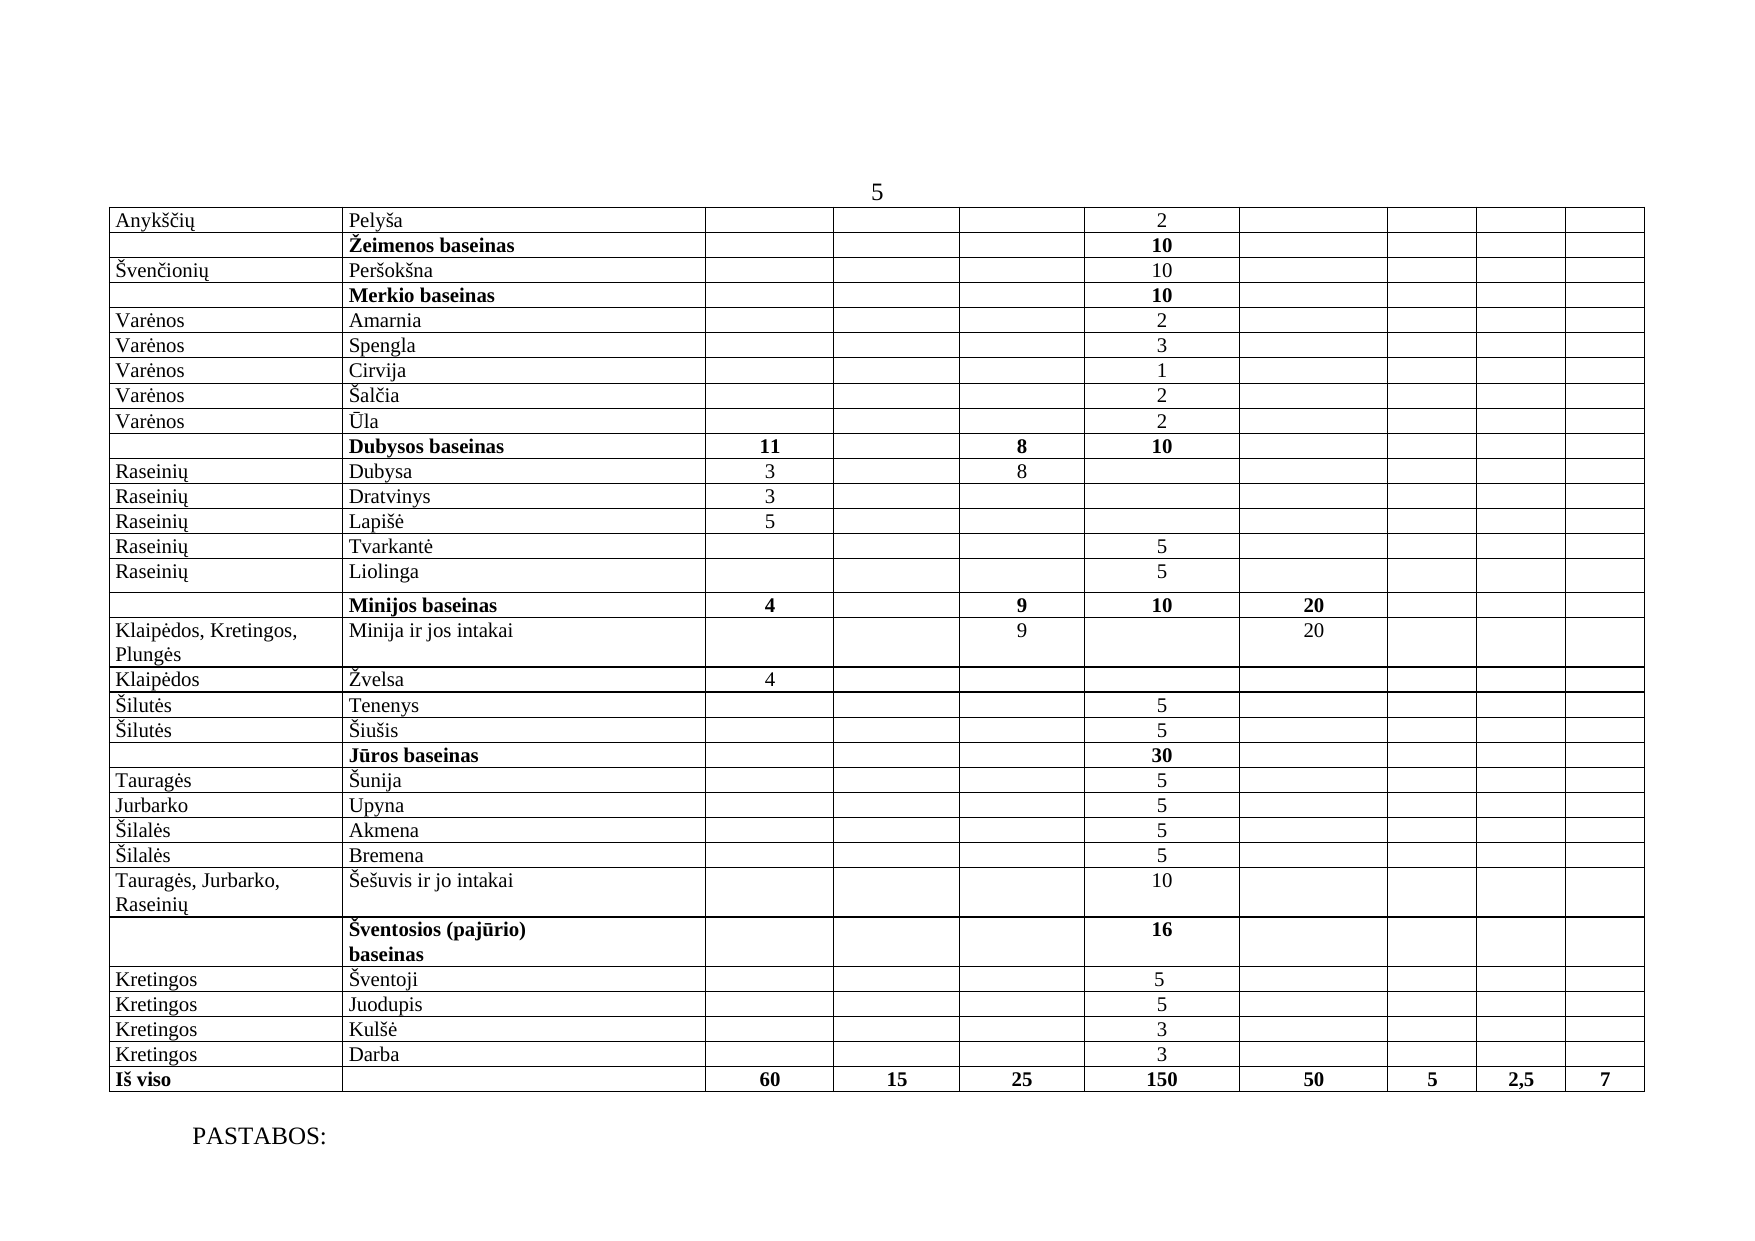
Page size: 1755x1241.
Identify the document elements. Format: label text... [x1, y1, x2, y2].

table_cell [834, 992, 959, 1016]
table_cell [834, 593, 959, 617]
table_cell [1240, 768, 1387, 792]
table_cell [960, 1042, 1084, 1066]
table_cell 5 [1085, 534, 1239, 558]
table_cell [834, 793, 959, 817]
table_cell [834, 509, 959, 533]
table_cell [960, 333, 1084, 357]
table_cell [1477, 484, 1565, 508]
table_cell [1566, 559, 1644, 592]
table_cell Šilalės [110, 843, 342, 867]
table_cell [960, 693, 1084, 717]
table_cell [1388, 1042, 1476, 1066]
table_cell [1388, 1017, 1476, 1041]
table_cell [1566, 484, 1644, 508]
table_cell [1477, 409, 1565, 433]
table_cell [1388, 258, 1476, 282]
table_cell 10 [1085, 868, 1239, 916]
table_cell Dubysos baseinas [343, 434, 705, 458]
table_cell [1566, 409, 1644, 433]
table_cell [1566, 384, 1644, 407]
table_cell [834, 459, 959, 483]
table_cell [1240, 509, 1387, 533]
table_cell [1240, 308, 1387, 332]
table_cell 10 [1085, 258, 1239, 282]
table_cell [1388, 358, 1476, 382]
table_cell [706, 283, 833, 307]
table_cell 11 [706, 434, 833, 458]
table_cell [1477, 459, 1565, 483]
table_cell Minijos baseinas [343, 593, 705, 617]
table_cell 15 [834, 1067, 959, 1091]
table_cell [960, 484, 1084, 508]
table_cell [1566, 308, 1644, 332]
table_cell [960, 718, 1084, 742]
table_cell [1566, 358, 1644, 382]
table_cell [834, 918, 959, 966]
table_cell [1240, 283, 1387, 307]
table_cell [960, 283, 1084, 307]
table_cell [706, 918, 833, 966]
table_cell [1477, 333, 1565, 357]
table_cell 3 [706, 459, 833, 483]
table_cell Ūla [343, 409, 705, 433]
table_cell Varėnos [110, 358, 342, 382]
table_cell 8 [960, 459, 1084, 483]
table_cell [110, 233, 342, 257]
table_cell [960, 1017, 1084, 1041]
table_cell [834, 208, 959, 232]
table_cell [1566, 333, 1644, 357]
table_cell Tauragės [110, 768, 342, 792]
table_cell [1388, 208, 1476, 232]
table_cell [1240, 358, 1387, 382]
table_cell [1240, 258, 1387, 282]
table_cell [1477, 509, 1565, 533]
table_cell [1388, 509, 1476, 533]
table_cell [706, 333, 833, 357]
table_cell [110, 743, 342, 767]
table_cell 4 [706, 593, 833, 617]
table_cell [1566, 743, 1644, 767]
table_cell Dubysa [343, 459, 705, 483]
table_cell 2 [1085, 409, 1239, 433]
table_cell [960, 534, 1084, 558]
table_cell [960, 818, 1084, 842]
table_cell [706, 718, 833, 742]
table_cell [706, 843, 833, 867]
table_cell Šilalės [110, 818, 342, 842]
table_cell [834, 409, 959, 433]
table_cell Šventoji [343, 967, 705, 991]
table_cell [834, 308, 959, 332]
table_cell [834, 283, 959, 307]
table_cell 3 [1085, 1017, 1239, 1041]
table_cell [1240, 967, 1387, 991]
table_cell [1240, 818, 1387, 842]
table_cell [1477, 308, 1565, 332]
table_cell Kretingos [110, 967, 342, 991]
table_cell [1566, 1017, 1644, 1041]
table_cell 3 [706, 484, 833, 508]
table_cell Darba [343, 1042, 705, 1066]
table_cell [960, 384, 1084, 407]
table_cell [1477, 283, 1565, 307]
table_cell [1388, 843, 1476, 867]
table_cell [960, 308, 1084, 332]
table_cell [834, 843, 959, 867]
table_cell [706, 559, 833, 592]
table_cell [1566, 258, 1644, 282]
table_cell [1477, 434, 1565, 458]
table_cell [706, 308, 833, 332]
table_cell Varėnos [110, 333, 342, 357]
table_cell [706, 868, 833, 916]
table_cell 3 [1085, 1042, 1239, 1066]
table_cell [706, 618, 833, 666]
table_cell Šešuvis ir jo intakai [343, 868, 705, 916]
table_cell [960, 668, 1084, 691]
table_cell [1240, 668, 1387, 691]
table_cell [1085, 509, 1239, 533]
table_cell [1566, 843, 1644, 867]
table_cell [1388, 283, 1476, 307]
table_cell Raseinių [110, 509, 342, 533]
table_cell [1388, 233, 1476, 257]
table_cell Juodupis [343, 992, 705, 1016]
table_cell Tvarkantė [343, 534, 705, 558]
table_cell [1566, 434, 1644, 458]
table_cell 5 [1085, 693, 1239, 717]
table_cell Varėnos [110, 308, 342, 332]
table_cell [1477, 258, 1565, 282]
table_cell [1388, 967, 1476, 991]
table_cell [1477, 358, 1565, 382]
table_cell [1477, 743, 1565, 767]
table_cell [706, 967, 833, 991]
table_cell [706, 233, 833, 257]
table_cell [706, 258, 833, 282]
table_cell Spengla [343, 333, 705, 357]
table_cell Minija ir jos intakai [343, 618, 705, 666]
table_cell [1388, 534, 1476, 558]
table_cell [1477, 868, 1565, 916]
table_cell Šilutės [110, 693, 342, 717]
table_cell 150 [1085, 1067, 1239, 1091]
table_cell 10 [1085, 283, 1239, 307]
table_cell Amarnia [343, 308, 705, 332]
table_cell [834, 233, 959, 257]
table_cell Žeimenos baseinas [343, 233, 705, 257]
table_cell [706, 1042, 833, 1066]
table_cell 5 [1085, 793, 1239, 817]
table_cell Kretingos [110, 1017, 342, 1041]
table_cell [1566, 992, 1644, 1016]
table_cell [834, 668, 959, 691]
table_cell [960, 843, 1084, 867]
table_cell Kulšė [343, 1017, 705, 1041]
table_cell [834, 967, 959, 991]
table_cell [960, 258, 1084, 282]
table_cell [1477, 967, 1565, 991]
table_cell [960, 233, 1084, 257]
table_cell [1240, 743, 1387, 767]
table_cell [960, 992, 1084, 1016]
table_cell [1085, 668, 1239, 691]
table_cell 5 [1085, 768, 1239, 792]
table_cell [1566, 693, 1644, 717]
table_cell Jurbarko [110, 793, 342, 817]
table_cell [110, 593, 342, 617]
table_cell 10 [1085, 233, 1239, 257]
table_cell Anykščių [110, 208, 342, 232]
table_cell Peršokšna [343, 258, 705, 282]
table_cell Raseinių [110, 459, 342, 483]
table_cell [1240, 409, 1387, 433]
table_cell [834, 333, 959, 357]
table_cell [1388, 693, 1476, 717]
table_cell 5 [1085, 718, 1239, 742]
table_cell 2 [1085, 384, 1239, 407]
table_cell [1240, 534, 1387, 558]
table_cell 8 [960, 434, 1084, 458]
table_cell 10 [1085, 434, 1239, 458]
table_cell [834, 484, 959, 508]
table_cell [1388, 409, 1476, 433]
table_cell 60 [706, 1067, 833, 1091]
table_cell [1240, 384, 1387, 407]
table_cell Šilutės [110, 718, 342, 742]
table_cell [1477, 918, 1565, 966]
table_cell [1566, 793, 1644, 817]
table_cell [110, 434, 342, 458]
table_cell [1477, 1017, 1565, 1041]
table_cell [1477, 618, 1565, 666]
table_cell Akmena [343, 818, 705, 842]
table_cell 1 [1085, 358, 1239, 382]
table_cell [706, 693, 833, 717]
table_cell [706, 743, 833, 767]
table_cell [1240, 843, 1387, 867]
table_cell [834, 434, 959, 458]
table_cell [1240, 718, 1387, 742]
table_cell Pelyša [343, 208, 705, 232]
table_cell [1240, 992, 1387, 1016]
table_cell [1566, 509, 1644, 533]
table_cell [1566, 208, 1644, 232]
table_cell Iš viso [110, 1067, 342, 1091]
table_cell [1566, 534, 1644, 558]
table_cell 5 [1085, 992, 1239, 1016]
table_cell Upyna [343, 793, 705, 817]
table_cell 7 [1566, 1067, 1644, 1091]
table_cell Cirvija [343, 358, 705, 382]
table_cell [706, 793, 833, 817]
table_cell [1240, 559, 1387, 592]
table_cell Bremena [343, 843, 705, 867]
table_cell 10 [1085, 593, 1239, 617]
table_cell [1240, 918, 1387, 966]
table_cell [1477, 208, 1565, 232]
table_cell Tauragės, Jurbarko, Raseinių [110, 868, 342, 916]
table_cell [834, 1017, 959, 1041]
table_cell [834, 1042, 959, 1066]
table_cell Klaipėdos [110, 668, 342, 691]
table_cell [834, 618, 959, 666]
table_cell Liolinga [343, 559, 705, 592]
table_cell [110, 918, 342, 966]
table_cell [706, 208, 833, 232]
table_cell [1477, 534, 1565, 558]
table_cell [706, 992, 833, 1016]
table_cell [1566, 768, 1644, 792]
table_cell [960, 768, 1084, 792]
table_cell [1240, 693, 1387, 717]
table_cell [1477, 818, 1565, 842]
table_cell [960, 918, 1084, 966]
table_cell [960, 208, 1084, 232]
table_cell [1388, 668, 1476, 691]
table_cell [834, 358, 959, 382]
table_cell [960, 793, 1084, 817]
table_cell [1566, 918, 1644, 966]
table_cell 2 [1085, 308, 1239, 332]
table_cell [834, 534, 959, 558]
table_cell [834, 718, 959, 742]
table_cell 5 [1388, 1067, 1476, 1091]
table_cell [1566, 967, 1644, 991]
table_cell [1477, 768, 1565, 792]
table_cell Jūros baseinas [343, 743, 705, 767]
table_cell Raseinių [110, 559, 342, 592]
table_cell [1388, 918, 1476, 966]
table_cell Lapišė [343, 509, 705, 533]
table_cell [1240, 1042, 1387, 1066]
table_cell [960, 743, 1084, 767]
table_cell [1477, 992, 1565, 1016]
table_cell [834, 868, 959, 916]
table_cell [706, 768, 833, 792]
table_cell [1388, 718, 1476, 742]
table_cell Raseinių [110, 534, 342, 558]
table_cell Šventosios (pajūrio) baseinas [343, 918, 705, 966]
table_cell 20 [1240, 593, 1387, 617]
table_cell [1085, 459, 1239, 483]
table_cell [1477, 843, 1565, 867]
table_cell [1566, 668, 1644, 691]
table_cell [960, 967, 1084, 991]
table_cell 4 [706, 668, 833, 691]
table_cell [1240, 208, 1387, 232]
table_cell 3 [1085, 333, 1239, 357]
table_cell [960, 358, 1084, 382]
table_cell 5 [1085, 559, 1239, 592]
table_cell [834, 258, 959, 282]
table_cell [706, 358, 833, 382]
table_cell [1388, 768, 1476, 792]
table_cell 5 [1085, 967, 1239, 991]
table_cell [1566, 593, 1644, 617]
table_cell [1566, 283, 1644, 307]
table_cell [1477, 384, 1565, 407]
table_cell [1388, 333, 1476, 357]
table_cell Kretingos [110, 992, 342, 1016]
table_cell [834, 768, 959, 792]
table_cell [834, 384, 959, 407]
table_cell [1240, 434, 1387, 458]
table_cell Tenenys [343, 693, 705, 717]
table_cell [1388, 484, 1476, 508]
table_cell [1388, 459, 1476, 483]
table_cell [1388, 868, 1476, 916]
table_cell [1566, 868, 1644, 916]
table_cell 5 [1085, 843, 1239, 867]
table_cell [1240, 233, 1387, 257]
table_cell [1566, 718, 1644, 742]
table_cell [1477, 793, 1565, 817]
table_cell [834, 559, 959, 592]
table_cell [960, 409, 1084, 433]
table_cell [960, 509, 1084, 533]
table_cell [706, 534, 833, 558]
table_cell [1240, 1017, 1387, 1041]
table_cell [1240, 333, 1387, 357]
table_cell [1477, 593, 1565, 617]
table_cell Dratvinys [343, 484, 705, 508]
table_cell [1388, 384, 1476, 407]
table_cell Varėnos [110, 409, 342, 433]
table_cell [706, 1017, 833, 1041]
table_cell [110, 283, 342, 307]
table_cell [1388, 593, 1476, 617]
table_cell [1240, 484, 1387, 508]
table_cell 20 [1240, 618, 1387, 666]
table_cell [1477, 559, 1565, 592]
table_cell 50 [1240, 1067, 1387, 1091]
table_cell [834, 743, 959, 767]
table_cell [1566, 1042, 1644, 1066]
table_cell Raseinių [110, 484, 342, 508]
table_cell [960, 559, 1084, 592]
table_cell 5 [1085, 818, 1239, 842]
table_cell [706, 409, 833, 433]
table_cell [1388, 818, 1476, 842]
table_cell Šunija [343, 768, 705, 792]
table_cell [1566, 459, 1644, 483]
table_cell [1085, 618, 1239, 666]
table_cell 5 [706, 509, 833, 533]
table_cell [706, 384, 833, 407]
table_cell Klaipėdos, Kretingos, Plungės [110, 618, 342, 666]
table_cell 25 [960, 1067, 1084, 1091]
table_cell [834, 693, 959, 717]
table_cell 16 [1085, 918, 1239, 966]
table_cell [1477, 233, 1565, 257]
table_cell [1085, 484, 1239, 508]
table_cell 9 [960, 618, 1084, 666]
table_cell [1388, 743, 1476, 767]
table_cell [1566, 818, 1644, 842]
table_cell Šalčia [343, 384, 705, 407]
table_cell [1388, 559, 1476, 592]
table_cell [1388, 434, 1476, 458]
text PASTABOS: [118, 1121, 1636, 1149]
table_cell [706, 818, 833, 842]
table_cell 2,5 [1477, 1067, 1565, 1091]
table_cell [834, 818, 959, 842]
table_cell [1477, 1042, 1565, 1066]
table_cell [1566, 618, 1644, 666]
table_cell [960, 868, 1084, 916]
table_cell [1388, 308, 1476, 332]
table_cell Švenčionių [110, 258, 342, 282]
table_cell Varėnos [110, 384, 342, 407]
table_cell Merkio baseinas [343, 283, 705, 307]
table_cell [1388, 992, 1476, 1016]
table_cell 2 [1085, 208, 1239, 232]
table_cell [343, 1067, 705, 1091]
table_cell Žvelsa [343, 668, 705, 691]
table_cell [1477, 693, 1565, 717]
table_cell [1566, 233, 1644, 257]
table_cell [1388, 618, 1476, 666]
table_cell 9 [960, 593, 1084, 617]
table_cell [1477, 668, 1565, 691]
table_cell [1388, 793, 1476, 817]
table_cell [1477, 718, 1565, 742]
table_cell [1240, 793, 1387, 817]
table_cell 30 [1085, 743, 1239, 767]
table_cell [1240, 459, 1387, 483]
table_cell [1240, 868, 1387, 916]
table_cell Šiušis [343, 718, 705, 742]
table_cell Kretingos [110, 1042, 342, 1066]
